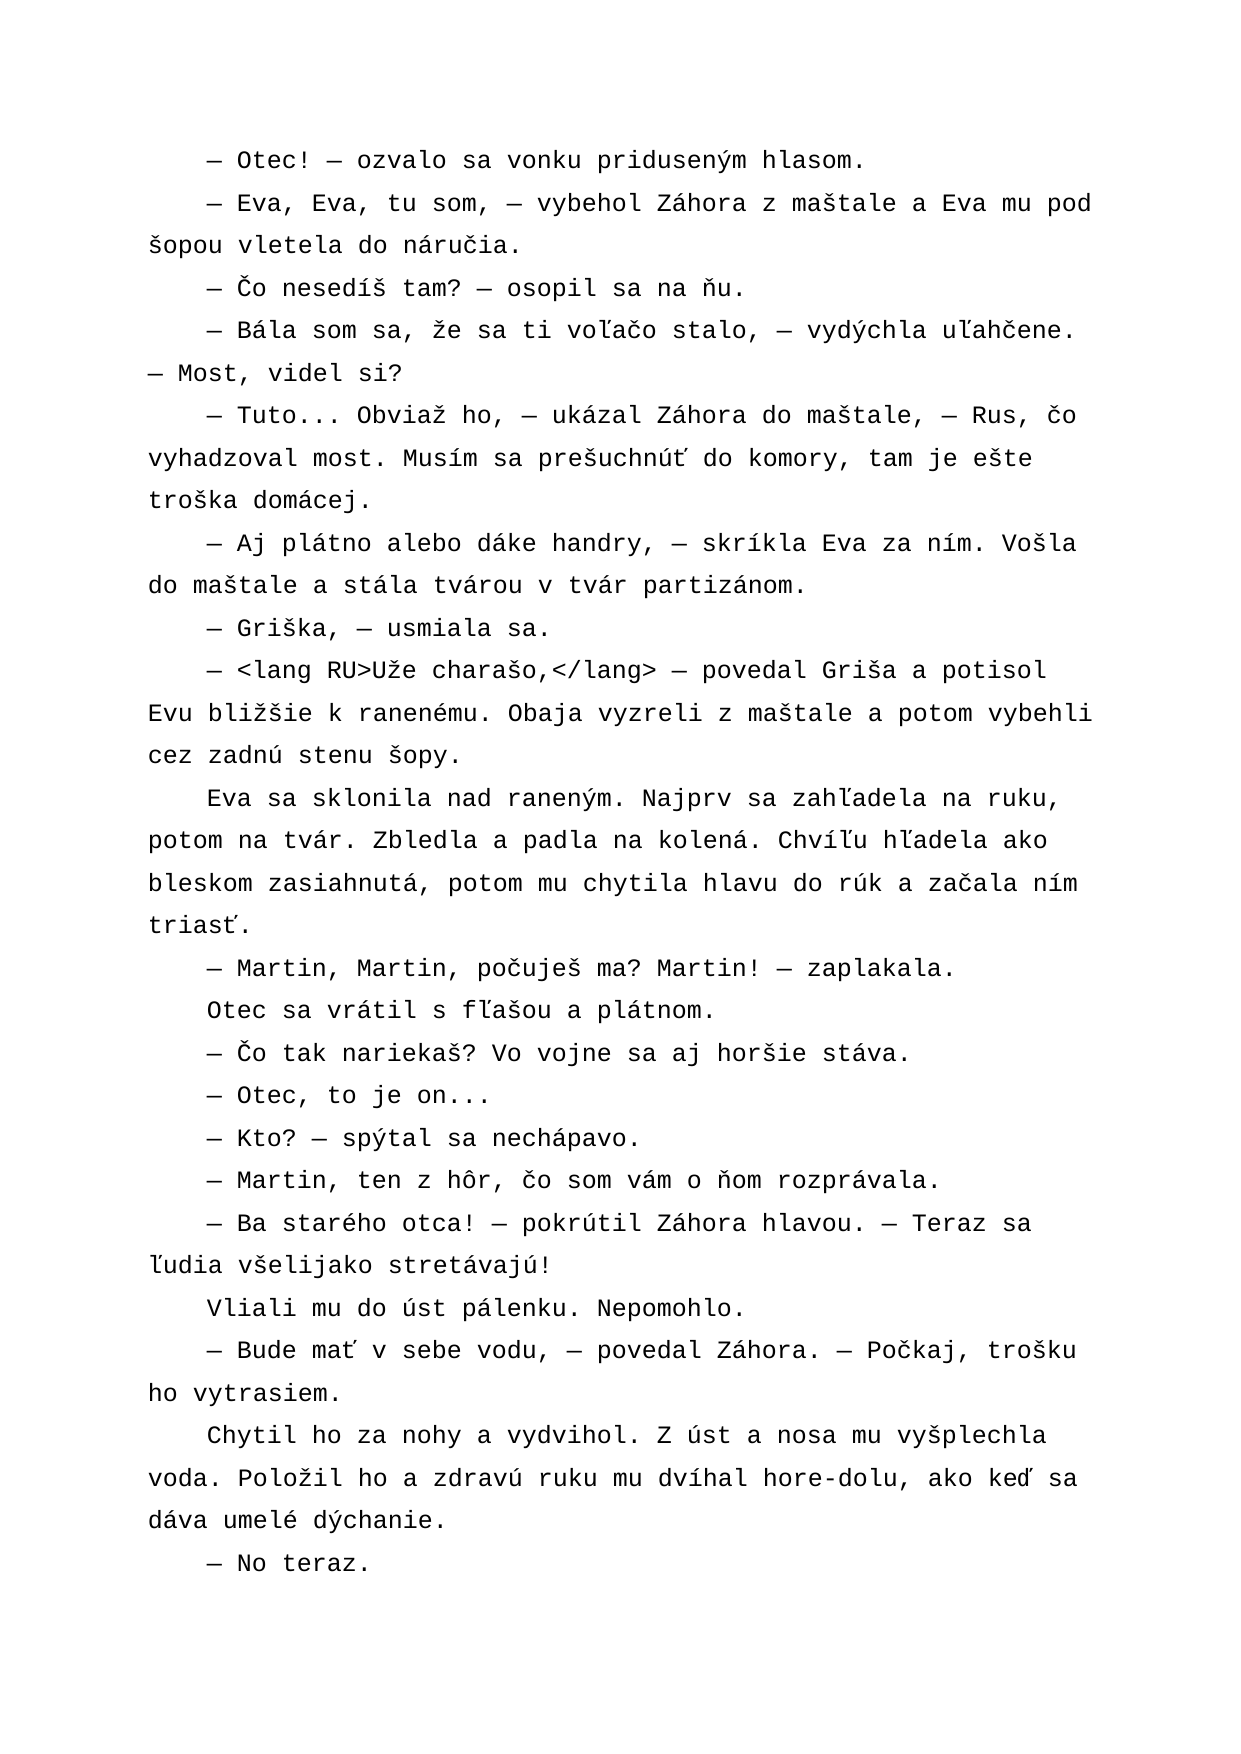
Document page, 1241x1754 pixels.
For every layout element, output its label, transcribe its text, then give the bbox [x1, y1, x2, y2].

text Chytil ho za nohy a vydvihol. Z úst a nosa mu vyšplechla voda. Položil ho a zdravú ruku mu dvíhal hore-dolu, ako keď sa dáva umelé dýchanie. [148, 1423, 1093, 1536]
text — Otec! — ozvalo sa vonku priduseným hlasom. [148, 148, 1093, 176]
text Otec sa vrátil s fľašou a plátnom. [148, 998, 1093, 1026]
text — Bála som sa, že sa ti voľačo stalo, — vydýchla uľahčene. — Most, videl si? [148, 318, 1093, 388]
text Eva sa sklonila nad raneným. Najprv sa zahľadela na ruku, potom na tvár. Zbledla a padla na kolená. Chvíľu hľadela ako bleskom zasiahnutá, potom mu chytila hlavu do rúk a začala ním triasť. [148, 785, 1093, 941]
text — <lang RU>Uže charašo,</lang> — povedal Griša a potisol Evu bližšie k ranenému. Obaja vyzreli z maštale a potom vybehli cez zadnú stenu šopy. [148, 658, 1093, 771]
text — Čo nesedíš tam? — osopil sa na ňu. [148, 275, 1093, 303]
text Vliali mu do úst pálenku. Nepomohlo. [148, 1295, 1093, 1323]
text — Tuto... Obviaž ho, — ukázal Záhora do maštale, — Rus, čo vyhadzoval most. Musím sa prešuchnúť do komory, tam je ešte troška domácej. [148, 403, 1093, 516]
text — Čo tak nariekaš? Vo vojne sa aj horšie stáva. [148, 1040, 1093, 1068]
text — Bude mať v sebe vodu, — povedal Záhora. — Počkaj, trošku ho vytrasiem. [148, 1338, 1093, 1408]
text — Eva, Eva, tu som, — vybehol Záhora z maštale a Eva mu pod šopou vletela do náručia. [148, 190, 1093, 261]
text — Martin, Martin, počuješ ma? Martin! — zaplakala. [148, 955, 1093, 983]
text — Aj plátno alebo dáke handry, — skríkla Eva za ním. Vošla do maštale a stála tvárou v tvár partizánom. [148, 530, 1093, 601]
text — Martin, ten z hôr, čo som vám o ňom rozprávala. [148, 1168, 1093, 1196]
text — Griška, — usmiala sa. [148, 615, 1093, 643]
text — No teraz. [148, 1550, 1093, 1578]
text — Kto? — spýtal sa nechápavo. [148, 1125, 1093, 1153]
text — Ba starého otca! — pokrútil Záhora hlavou. — Teraz sa ľudia všelijako stretávajú! [148, 1210, 1093, 1281]
text — Otec, to je on... [148, 1083, 1093, 1111]
